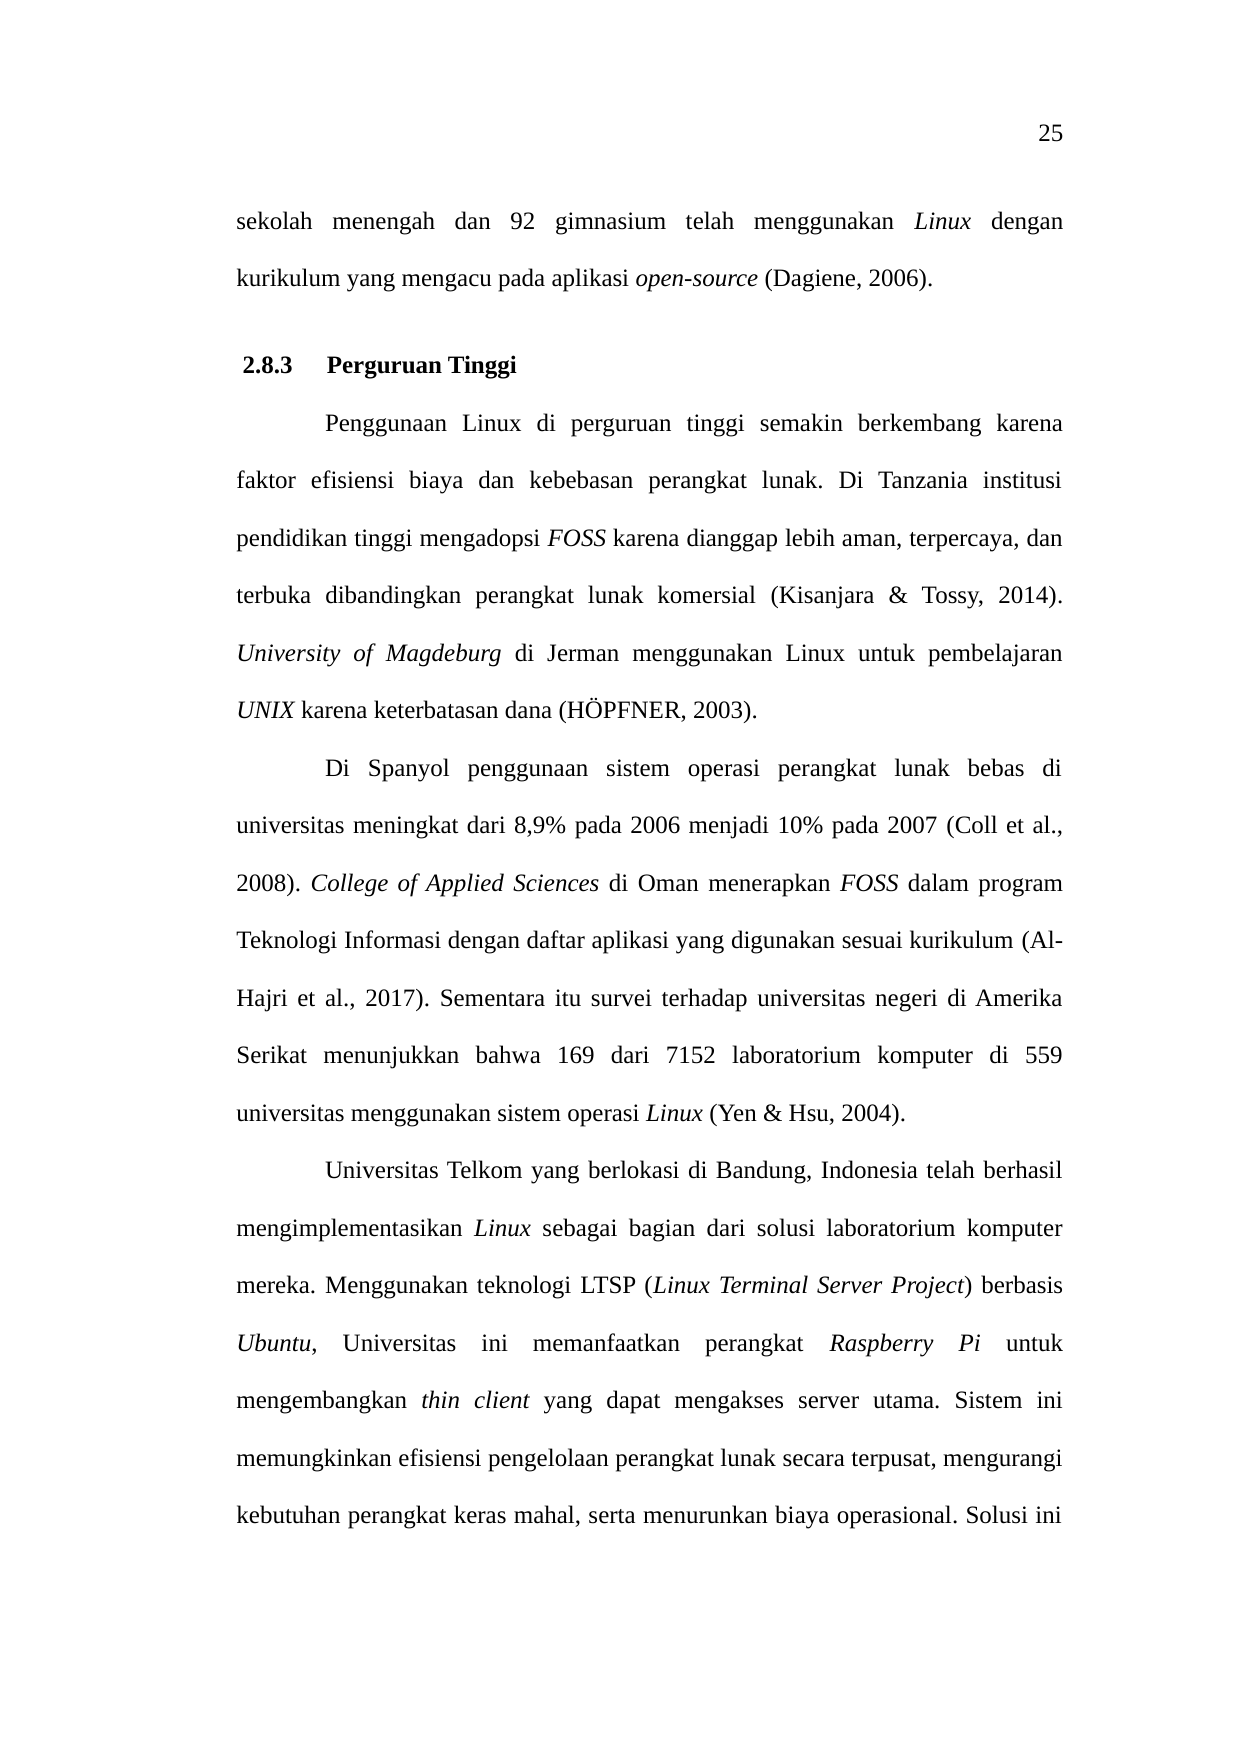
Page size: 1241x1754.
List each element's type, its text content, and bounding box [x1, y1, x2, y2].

text Di Spanyol penggunaan sistem operasi perangkat lunak bebas di universitas meningkat dari 8,9% pada 2006 menjadi 10% pada 2007 (Coll et al., 2008)⁠. College of Applied Sciences di Oman menerapkan FOSS dalam program Teknologi Informasi dengan daftar aplikasi yang digunakan sesuai kurikulum (Al-Hajri et al., 2017)⁠. Sementara itu survei terhadap universitas negeri di Amerika Serikat menunjukkan bahwa 169 dari 7152 laboratorium komputer di 559 universitas menggunakan sistem operasi Linux (Yen & Hsu, 2004)⁠. [236, 753, 1063, 1127]
text Penggunaan Linux di perguruan tinggi semakin berkembang karena faktor efisiensi biaya dan kebebasan perangkat lunak. Di Tanzania institusi pendidikan tinggi mengadopsi FOSS karena dianggap lebih aman, terpercaya, dan terbuka dibandingkan perangkat lunak komersial (Kisanjara & Tossy, 2014)⁠. University of Magdeburg di Jerman menggunakan Linux untuk pembelajaran UNIX karena keterbatasan dana (HÖPFNER, 2003)⁠. [236, 408, 1063, 724]
text sekolah menengah dan 92 gimnasium telah menggunakan Linux dengan kurikulum yang mengacu pada aplikasi open-source (Dagiene, 2006)⁠. [236, 206, 1063, 292]
text Universitas Telkom yang berlokasi di Bandung, Indonesia telah berhasil mengimplementasikan Linux sebagai bagian dari solusi laboratorium komputer mereka. Menggunakan teknologi LTSP (Linux Terminal Server Project) berbasis Ubuntu, Universitas ini memanfaatkan perangkat Raspberry Pi untuk mengembangkan thin client yang dapat mengakses server utama. Sistem ini memungkinkan efisiensi pengelolaan perangkat lunak secara terpusat, mengurangi kebutuhan perangkat keras mahal, serta menurunkan biaya operasional. Solusi ini [236, 1155, 1063, 1529]
subtitle Perguruan Tinggi [236, 350, 1063, 379]
